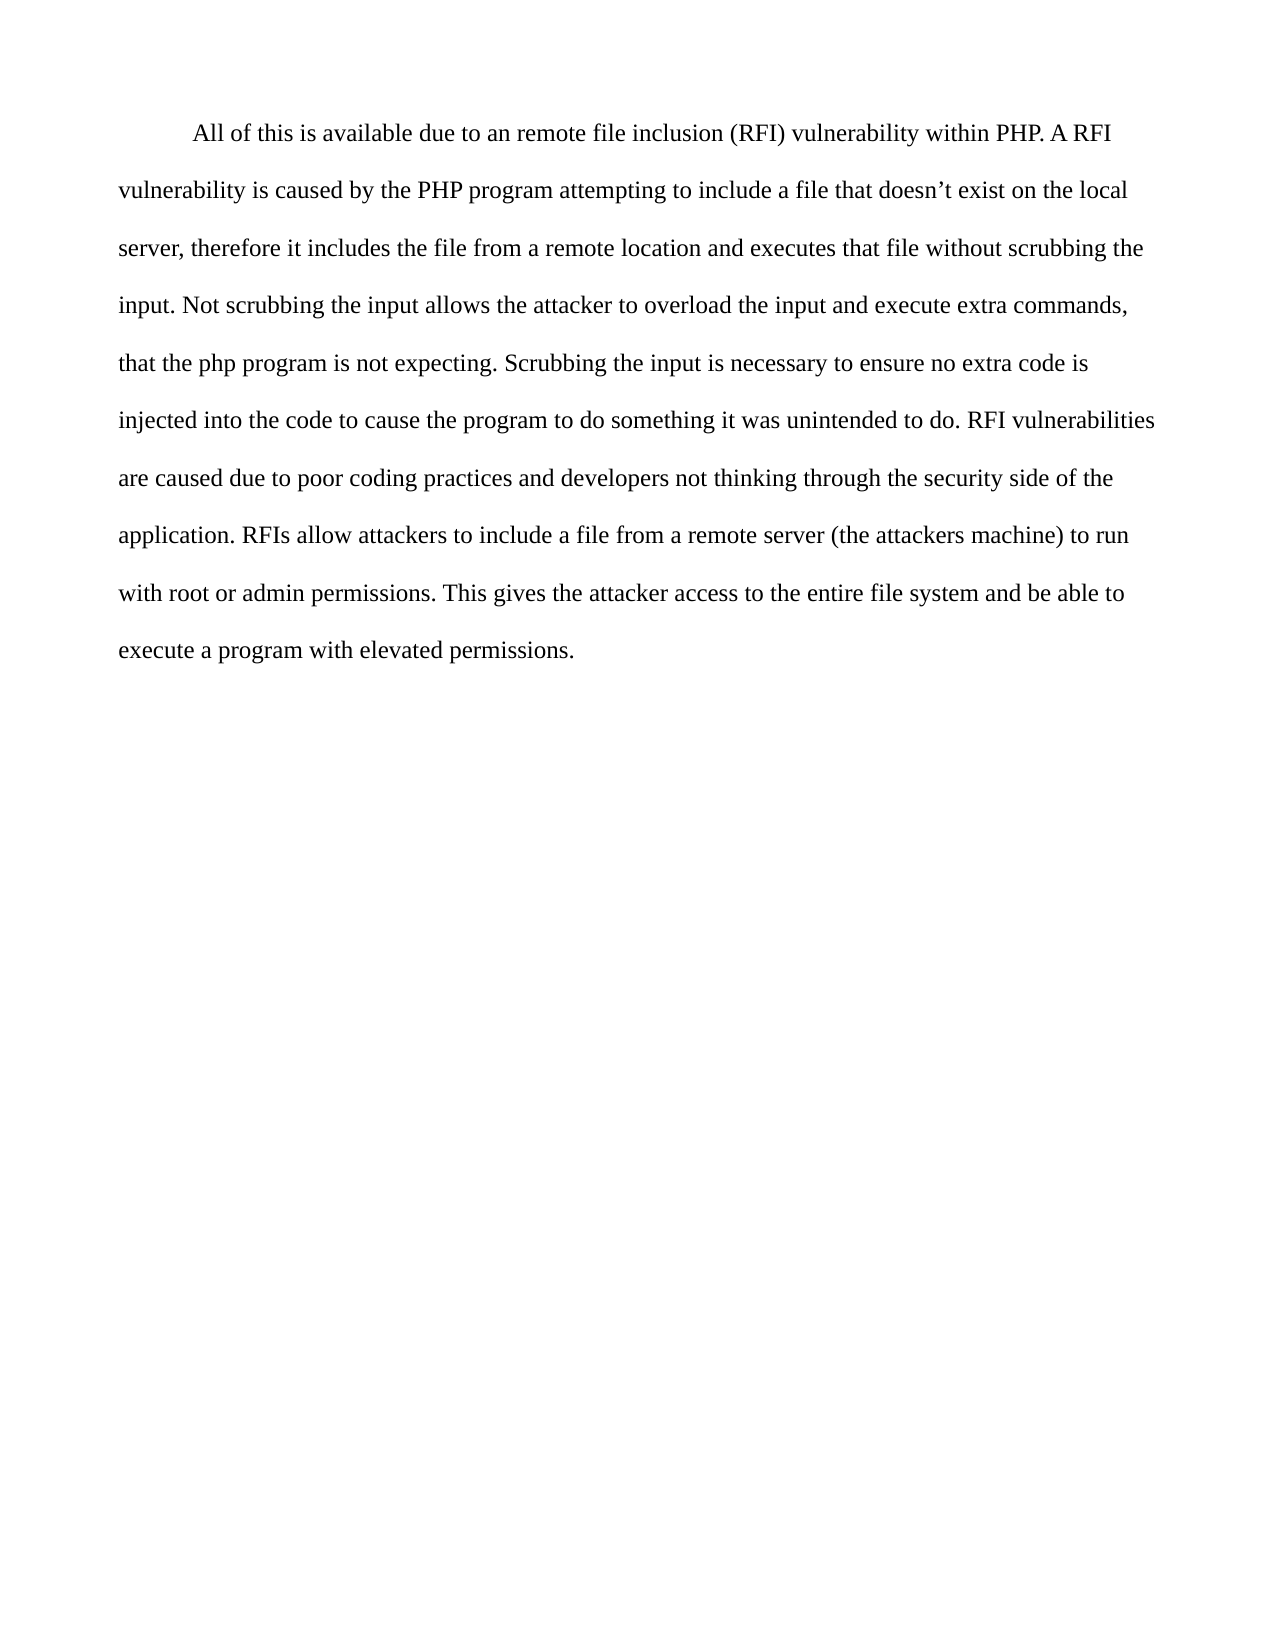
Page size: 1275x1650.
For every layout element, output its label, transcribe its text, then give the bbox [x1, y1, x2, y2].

text All of this is available due to an remote file inclusion (RFI) vulnerability within PHP. A RFI vulnerability is caused by the PHP program attempting to include a file that doesn’t exist on the local server, therefore it includes the file from a remote location and executes that file without scrubbing the input. Not scrubbing the input allows the attacker to overload the input and execute extra commands, that the php program is not expecting. Scrubbing the input is necessary to ensure no extra code is injected into the code to cause the program to do something it was unintended to do. RFI vulnerabilities are caused due to poor coding practices and developers not thinking through the security side of the application. RFIs allow attackers to include a file from a remote server (the attackers machine) to run with root or admin permissions. This gives the attacker access to the entire file system and be able to execute a program with elevated permissions. [118, 118, 1157, 664]
